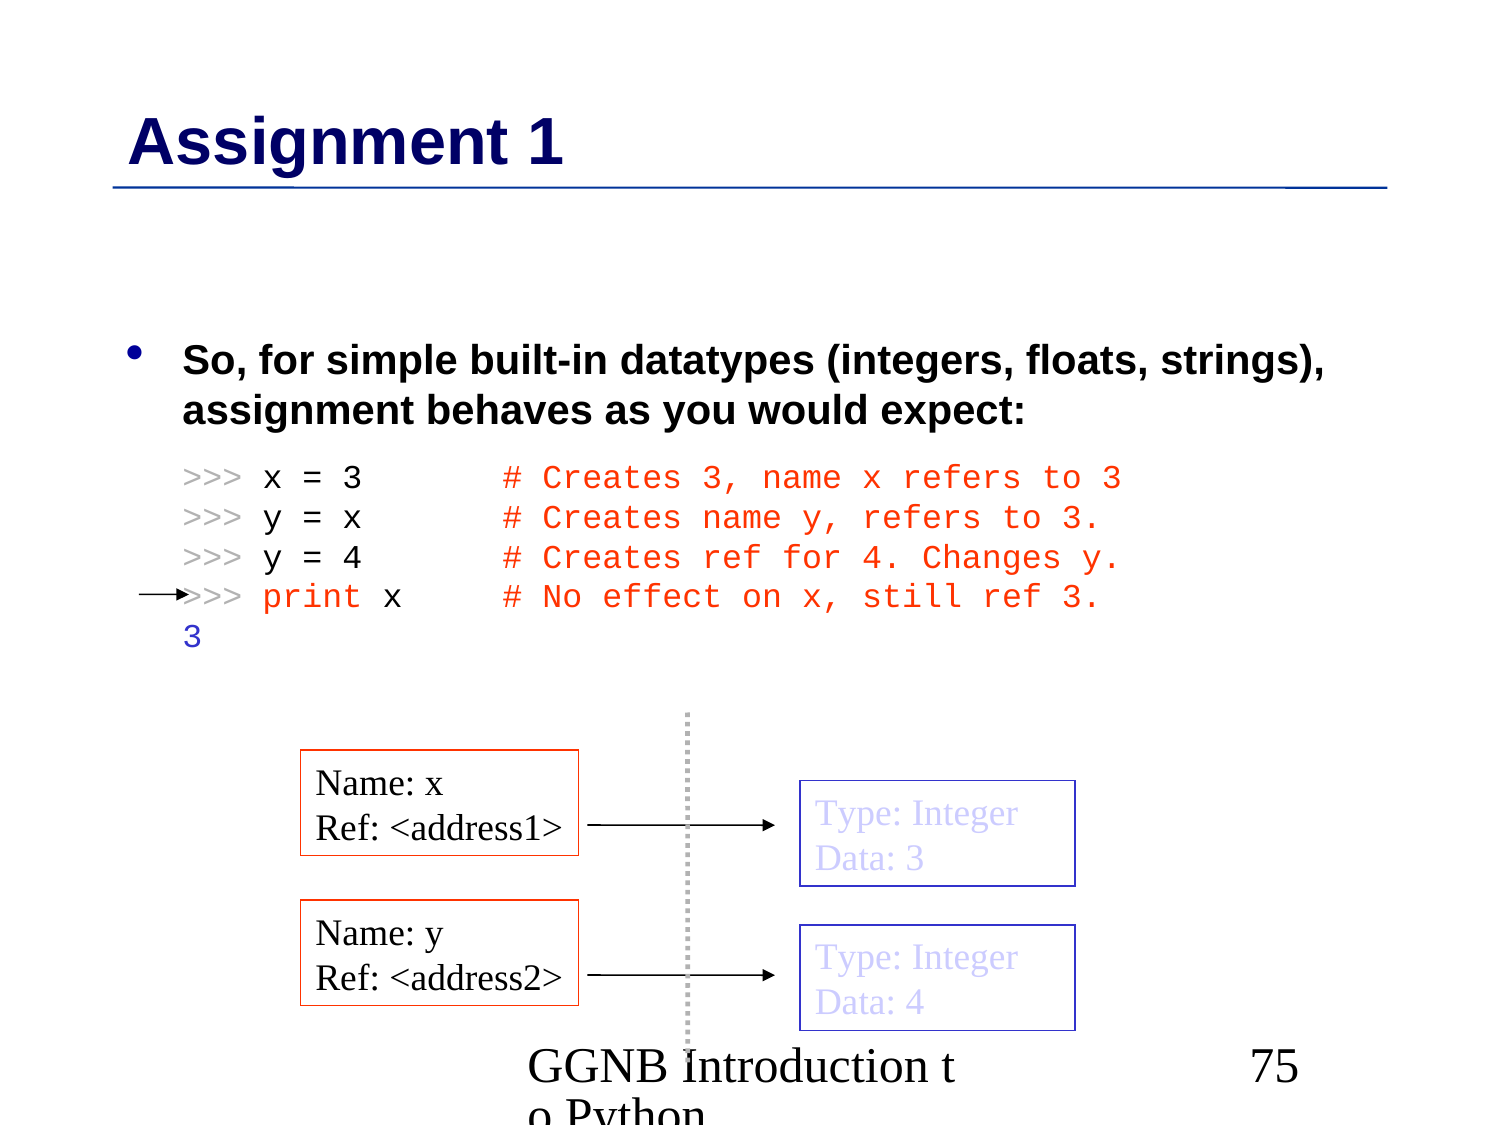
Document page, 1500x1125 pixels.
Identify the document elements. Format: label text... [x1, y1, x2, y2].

text_box Name: y Ref: <address2> [300, 899, 579, 1006]
title Assignment 1 [112, 89, 1388, 185]
list So, for simple built-in datatypes (integers, floats, strings), assignment behaves as you would expect: >>> x = 3 # Creates 3, name x refers to 3 >>> y = x # Creates name y, refers to 3. >>> y = 4 # Creates ref for 4. Changes y. >>> print x # No effect on x, still ref 3. 3 [112, 324, 1388, 1051]
text_box Type: Integer Data: 3 [800, 780, 1076, 887]
text_box Type: Integer Data: 4 [800, 924, 1076, 1031]
text_box Name: x Ref: <address1> [300, 749, 579, 856]
